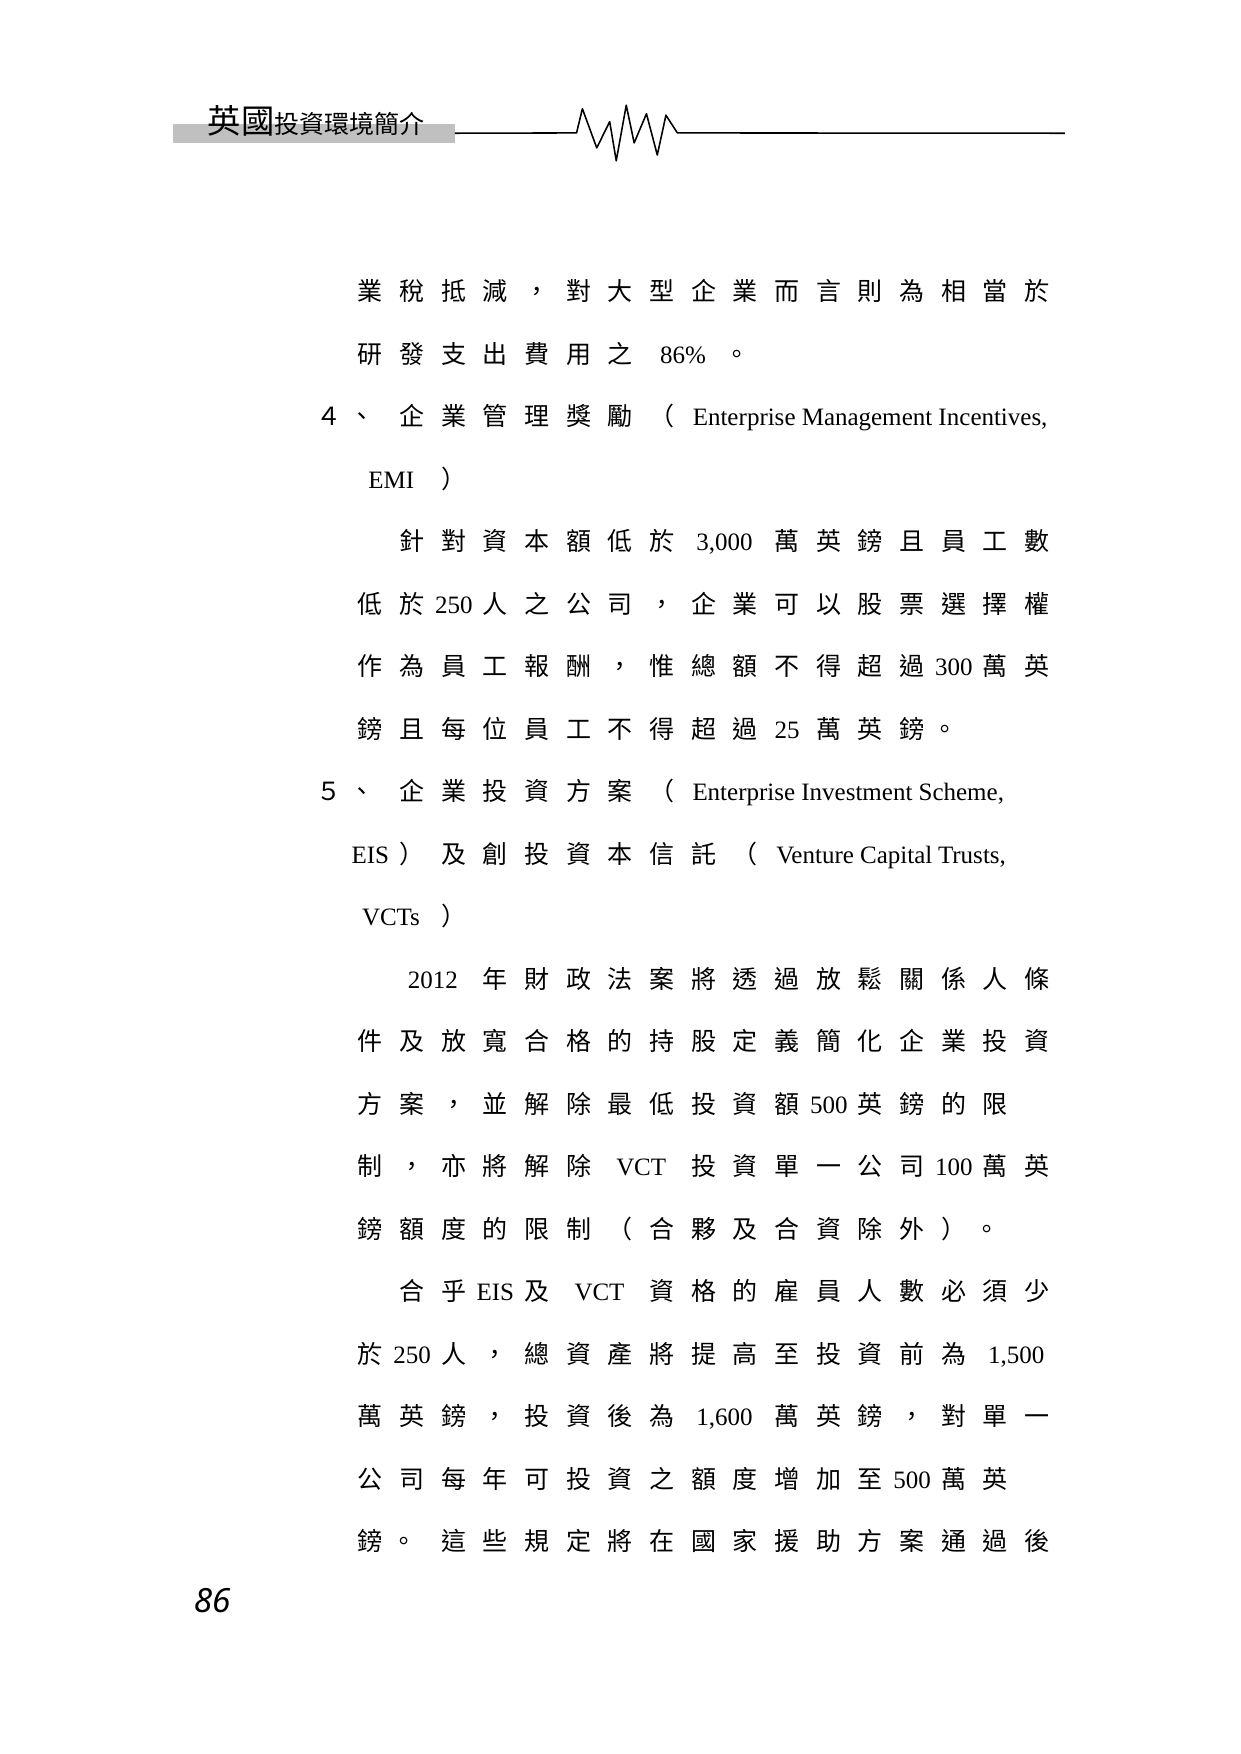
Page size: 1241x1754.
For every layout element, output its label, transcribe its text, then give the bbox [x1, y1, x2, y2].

text 2012年財政法案將透過放鬆關係人條件及放寬合格的持股定義簡化企業投資方案，並解除最低投資額500英鎊的限制，亦將解除VCT投資單一公司100萬英鎊額度的限制（合夥及合資除外）。 [330, 938, 1058, 1250]
text 針對資本額低於3,000萬英鎊且員工數低於250人之公司，企業可以股票選擇權作為員工報酬，惟總額不得超過300萬英鎊且每位員工不得超過25萬英鎊。 [330, 500, 1058, 750]
text ４、企業管理獎勵（Enterprise Management Incentives, EMI） [281, 375, 1058, 500]
text ５、企業投資方案（Enterprise Investment Scheme, EIS）及創投資本信託（Venture Capital Trusts, VCTs） [281, 750, 1058, 938]
text 業稅抵減，對大型企業而言則為相當於研發支出費用之86%。 [330, 250, 1058, 375]
text 合乎EIS及VCT資格的雇員人數必須少於250人，總資產將提高至投資前為1,500萬英鎊，投資後為1,600萬英鎊，對單一公司每年可投資之額度增加至500萬英鎊。這些規定將在國家援助方案通過後 [330, 1250, 1058, 1563]
